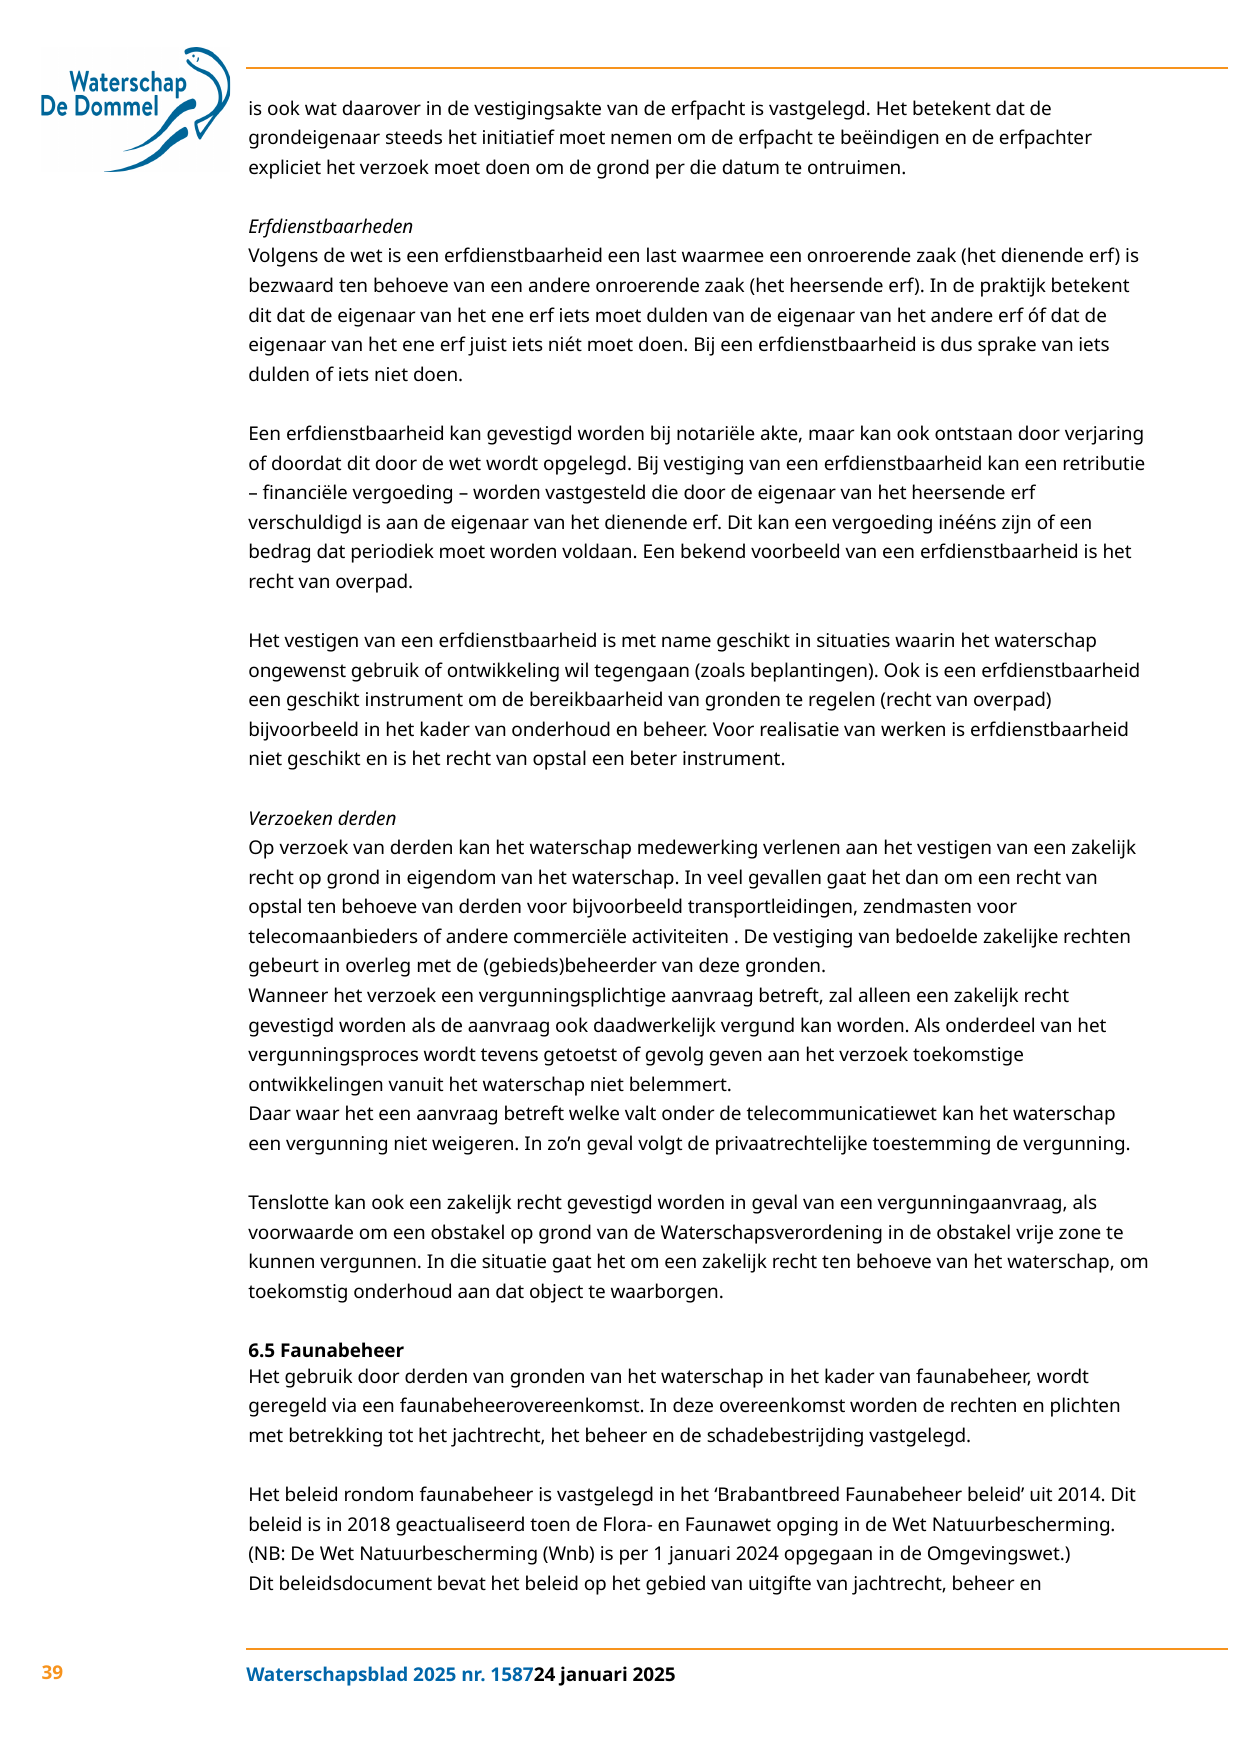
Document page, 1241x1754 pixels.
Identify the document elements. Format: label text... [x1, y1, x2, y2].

text Een erfdienstbaarheid kan gevestigd worden bij notariële akte, maar kan ook ontstaan door verjaring of doordat dit door de wet wordt opgelegd. Bij vestiging van een erfdienstbaarheid kan een retributie – financiële vergoeding – worden vastgesteld die door de eigenaar van het heersende erf verschuldigd is aan de eigenaar van het dienende erf. Dit kan een vergoeding inééns zijn of een bedrag dat periodiek moet worden voldaan. Een bekend voorbeeld van een erfdienstbaarheid is het recht van overpad. [248, 420, 1152, 594]
text Het beleid rondom faunabeheer is vastgelegd in het ‘Brabantbreed Faunabeheer beleid’ uit 2014. Dit beleid is in 2018 geactualiseerd toen de Flora- en Faunawet opging in de Wet Natuurbescherming. [248, 1481, 1152, 1537]
text Erfdienstbaarheden [248, 213, 1152, 239]
text Op verzoek van derden kan het waterschap medewerking verlenen aan het vestigen van een zakelijk recht op grond in eigendom van het waterschap. In veel gevallen gaat het dan om een recht van opstal ten behoeve van derden voor bijvoorbeeld transportleidingen, zendmasten voor telecomaanbieders of andere commerciële activiteiten . De vestiging van bedoelde zakelijke rechten gebeurt in overleg met de (gebieds)beheerder van deze gronden. [248, 834, 1152, 978]
text Wanneer het verzoek een vergunningsplichtige aanvraag betreft, zal alleen een zakelijk recht gevestigd worden als de aanvraag ook daadwerkelijk vergund kan worden. Als onderdeel van het vergunningsproces wordt tevens getoetst of gevolg geven aan het verzoek toekomstige ontwikkelingen vanuit het waterschap niet belemmert. [248, 982, 1152, 1097]
text Het vestigen van een erfdienstbaarheid is met name geschikt in situaties waarin het waterschap ongewenst gebruik of ontwikkeling wil tegengaan (zoals beplantingen). Ook is een erfdienstbaarheid een geschikt instrument om de bereikbaarheid van gronden te regelen (recht van overpad) bijvoorbeeld in het kader van onderhoud en beheer. Voor realisatie van werken is erfdienstbaarheid niet geschikt en is het recht van opstal een beter instrument. [248, 627, 1152, 771]
text 6.5 Faunabeheer [248, 1337, 1152, 1363]
picture [41, 47, 231, 172]
text Verzoeken derden [248, 805, 1152, 831]
picture [45, 99, 51, 111]
picture [204, 47, 231, 76]
text is ook wat daarover in de vestigingsakte van de erfpacht is vastgelegd. Het betekent dat de grondeigenaar steeds het initiatief moet nemen om de erfpacht te beëindigen en de erfpachter expliciet het verzoek moet doen om de grond per die datum te ontruimen. [248, 95, 1152, 180]
text Daar waar het een aanvraag betreft welke valt onder de telecommunicatiewet kan het waterschap een vergunning niet weigeren. In zo’n geval volgt de privaatrechtelijke toestemming de vergunning. [248, 1101, 1152, 1156]
text Tenslotte kan ook een zakelijk recht gevestigd worden in geval van een vergunningaanvraag, als voorwaarde om een obstakel op grond van de Waterschapsverordening in de obstakel vrije zone te kunnen vergunnen. In die situatie gaat het om een zakelijk recht ten behoeve van het waterschap, om toekomstig onderhoud aan dat object te waarborgen. [248, 1189, 1152, 1304]
text (NB: De Wet Natuurbescherming (Wnb) is per 1 januari 2024 opgegaan in de Omgevingswet.) [248, 1541, 1152, 1566]
text Dit beleidsdocument bevat het beleid op het gebied van uitgifte van jachtrecht, beheer en [248, 1570, 1152, 1596]
picture [198, 118, 210, 131]
text Het gebruik door derden van gronden van het waterschap in het kader van faunabeheer, wordt geregeld via een faunabeheerovereenkomst. In deze overeenkomst worden de rechten en plichten met betrekking tot het jachtrecht, het beheer en de schadebestrijding vastgelegd. [248, 1363, 1152, 1448]
text Volgens de wet is een erfdienstbaarheid een last waarmee een onroerende zaak (het dienende erf) is bezwaard ten behoeve van een andere onroerende zaak (het heersende erf). In de praktijk betekent dit dat de eigenaar van het ene erf iets moet dulden van de eigenaar van het andere erf óf dat de eigenaar van het ene erf juist iets niét moet doen. Bij een erfdienstbaarheid is dus sprake van iets dulden of iets niet doen. [248, 243, 1152, 387]
